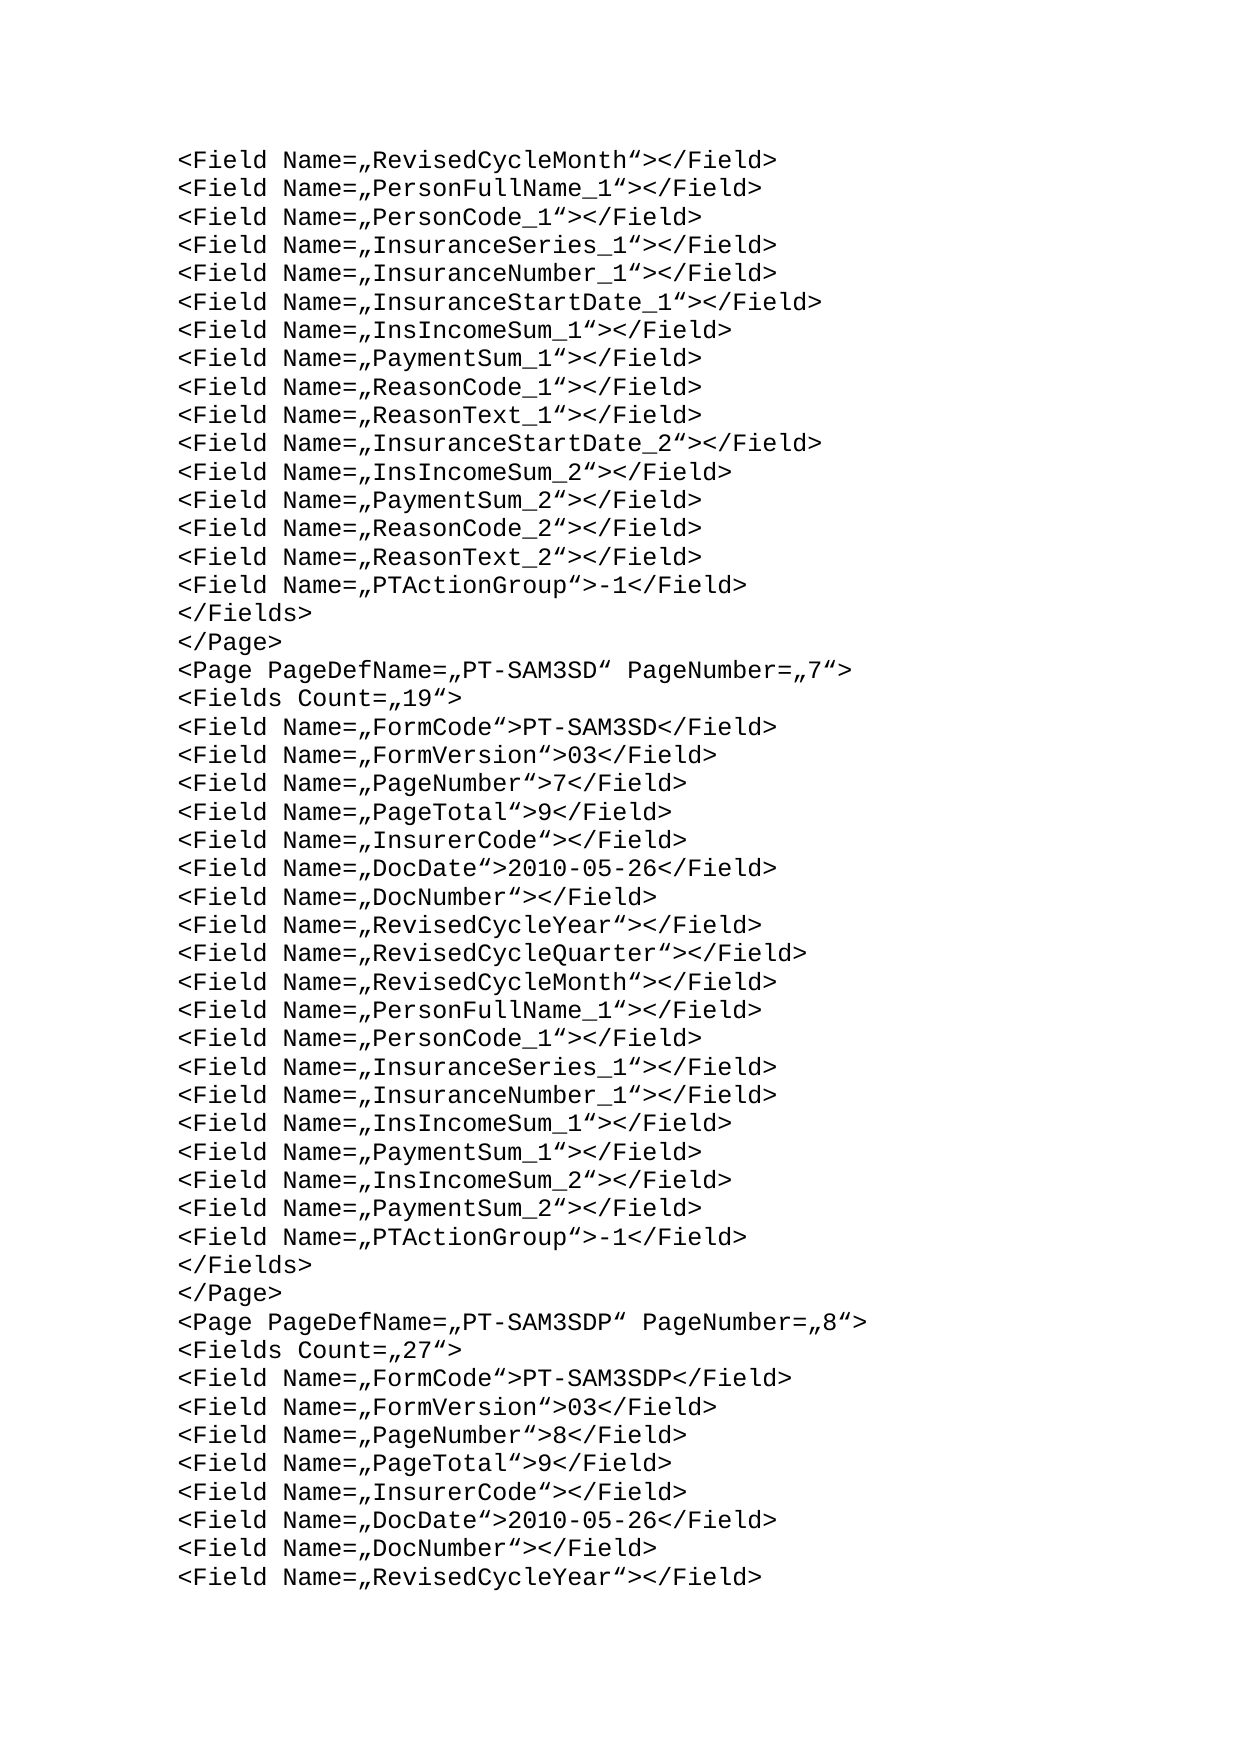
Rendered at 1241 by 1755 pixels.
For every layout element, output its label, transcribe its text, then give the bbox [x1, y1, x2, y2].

text <Field Name=„PaymentSum_2“></Field> [177, 488, 1122, 516]
text <Field Name=„PersonFullName_1“></Field> [177, 998, 1122, 1026]
text <Field Name=„PageTotal“>9</Field> [177, 1451, 1122, 1479]
text <Field Name=„RevisedCycleYear“></Field> [177, 1564, 1122, 1593]
text <Field Name=„InsuranceStartDate_2“></Field> [177, 431, 1122, 459]
text <Page PageDefName=„PT-SAM3SDP“ PageNumber=„8“> [177, 1309, 1122, 1338]
text <Field Name=„DocNumber“></Field> [177, 884, 1122, 913]
text <Field Name=„ReasonCode_1“></Field> [177, 374, 1122, 403]
text <Field Name=„ReasonText_2“></Field> [177, 544, 1122, 573]
text <Field Name=„PersonCode_1“></Field> [177, 204, 1122, 233]
text </Page> [177, 629, 1122, 658]
text <Field Name=„InsuranceNumber_1“></Field> [177, 1083, 1122, 1111]
text <Field Name=„InsuranceSeries_1“></Field> [177, 233, 1122, 261]
text <Field Name=„ReasonCode_2“></Field> [177, 516, 1122, 544]
text <Field Name=„InsIncomeSum_1“></Field> [177, 1111, 1122, 1139]
text <Field Name=„PageNumber“>7</Field> [177, 771, 1122, 799]
text <Field Name=„InsIncomeSum_2“></Field> [177, 459, 1122, 488]
text <Field Name=„FormVersion“>03</Field> [177, 1394, 1122, 1423]
text </Fields> [177, 1253, 1122, 1281]
text <Page PageDefName=„PT-SAM3SD“ PageNumber=„7“> [177, 658, 1122, 686]
text <Field Name=„InsIncomeSum_2“></Field> [177, 1168, 1122, 1196]
text <Field Name=„PaymentSum_1“></Field> [177, 1139, 1122, 1168]
text <Field Name=„ReasonText_1“></Field> [177, 403, 1122, 431]
text <Field Name=„RevisedCycleMonth“></Field> [177, 148, 1122, 176]
text <Field Name=„FormVersion“>03</Field> [177, 743, 1122, 771]
text <Field Name=„FormCode“>PT-SAM3SDP</Field> [177, 1366, 1122, 1394]
text <Field Name=„FormCode“>PT-SAM3SD</Field> [177, 714, 1122, 743]
text <Field Name=„PageTotal“>9</Field> [177, 799, 1122, 828]
text <Field Name=„InsuranceNumber_1“></Field> [177, 261, 1122, 289]
text <Field Name=„PTActionGroup“>-1</Field> [177, 573, 1122, 601]
text <Field Name=„InsurerCode“></Field> [177, 828, 1122, 856]
text </Fields> [177, 601, 1122, 629]
text <Field Name=„RevisedCycleYear“></Field> [177, 913, 1122, 941]
text <Fields Count=„19“> [177, 686, 1122, 714]
text <Field Name=„PageNumber“>8</Field> [177, 1423, 1122, 1451]
text <Field Name=„PaymentSum_2“></Field> [177, 1196, 1122, 1224]
text <Field Name=„DocNumber“></Field> [177, 1536, 1122, 1564]
text <Field Name=„InsuranceStartDate_1“></Field> [177, 289, 1122, 318]
text <Field Name=„PTActionGroup“>-1</Field> [177, 1224, 1122, 1253]
text <Field Name=„InsuranceSeries_1“></Field> [177, 1054, 1122, 1083]
text <Field Name=„InsurerCode“></Field> [177, 1479, 1122, 1508]
text <Field Name=„DocDate“>2010-05-26</Field> [177, 856, 1122, 884]
text <Field Name=„DocDate“>2010-05-26</Field> [177, 1508, 1122, 1536]
text <Field Name=„PersonCode_1“></Field> [177, 1026, 1122, 1054]
text <Field Name=„RevisedCycleQuarter“></Field> [177, 941, 1122, 969]
text <Field Name=„InsIncomeSum_1“></Field> [177, 318, 1122, 346]
text <Field Name=„PersonFullName_1“></Field> [177, 176, 1122, 204]
text </Page> [177, 1281, 1122, 1309]
text <Field Name=„PaymentSum_1“></Field> [177, 346, 1122, 374]
text <Field Name=„RevisedCycleMonth“></Field> [177, 969, 1122, 998]
text <Fields Count=„27“> [177, 1338, 1122, 1366]
